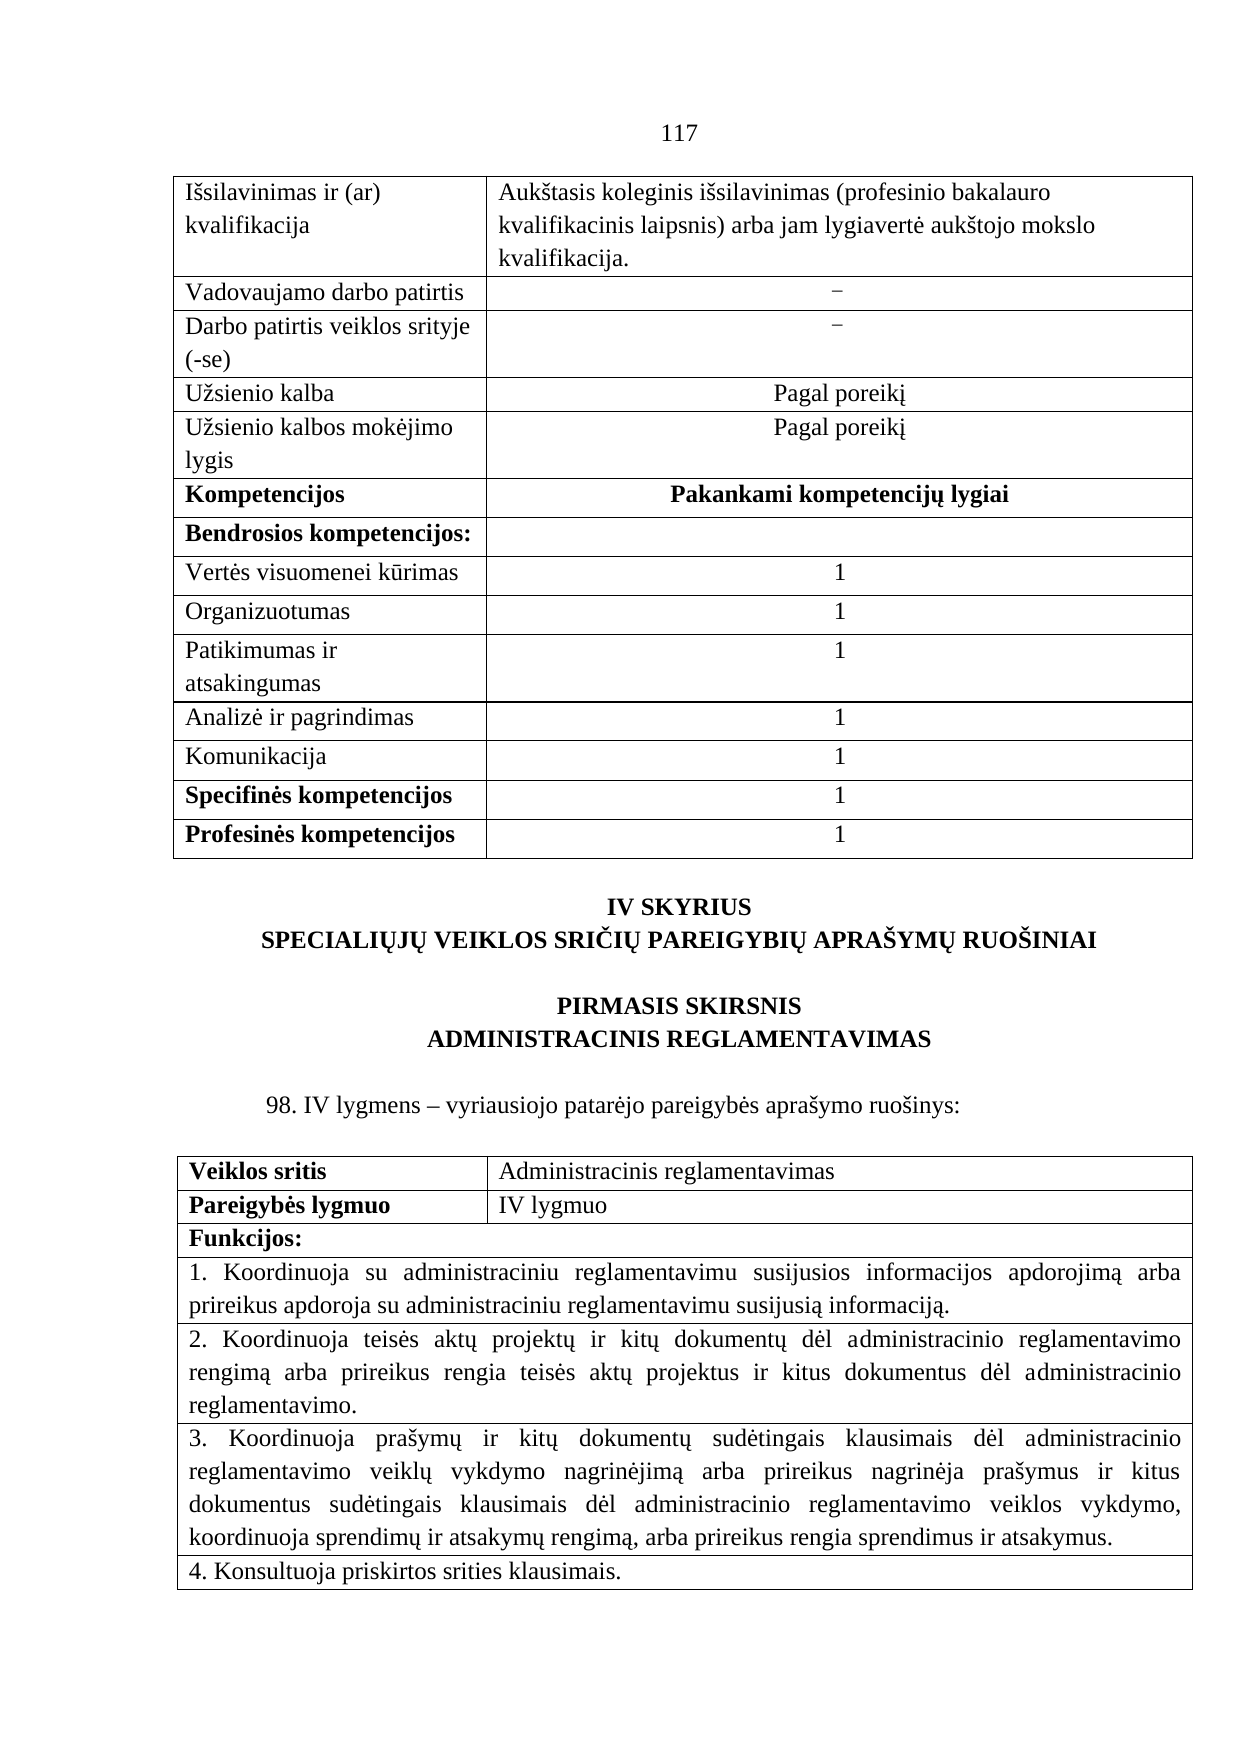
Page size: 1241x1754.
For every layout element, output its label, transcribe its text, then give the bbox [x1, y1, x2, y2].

table_cell 4. Konsultuoja priskirtos srities klausimais. [178, 1556, 1192, 1589]
table_cell Aukštasis koleginis išsilavinimas (profesinio bakalauro kvalifikacinis laipsnis) arba jam lygiavertė aukštojo mokslo kvalifikacija. [487, 177, 1192, 276]
table_cell Komunikacija [174, 741, 486, 779]
table_cell Pagal poreikį [487, 378, 1192, 411]
table_cell – [487, 277, 1192, 310]
table_cell Bendrosios kompetencijos: [174, 518, 486, 556]
table_cell Vadovaujamo darbo patirtis [174, 277, 486, 310]
table_cell 1 [487, 820, 1192, 858]
text 98. IV lygmens – vyriausiojo patarėjo pareigybės aprašymo ruošinys: [177, 1090, 1181, 1118]
table_cell 1 [487, 596, 1192, 634]
table_cell 2. Koordinuoja teisės aktų projektų ir kitų dokumentų dėl administracinio reglamentavimo rengimą arba prireikus rengia teisės aktų projektus ir kitus dokumentus dėl administracinio reglamentavimo. [178, 1324, 1192, 1423]
table_cell Užsienio kalba [174, 378, 486, 411]
table_cell Specifinės kompetencijos [174, 781, 486, 818]
table_cell Funkcijos: [178, 1224, 1192, 1257]
text SPECIALIŲJŲ VEIKLOS SRIČIŲ PAREIGYBIŲ APRAŠYMŲ RUOŠINIAI [177, 925, 1181, 953]
table_cell Vertės visuomenei kūrimas [174, 557, 486, 595]
table_header Administracinis reglamentavimas [488, 1157, 1192, 1189]
table_cell 1 [487, 741, 1192, 779]
table_cell Analizė ir pagrindimas [174, 703, 486, 740]
table_cell 1 [487, 703, 1192, 740]
text PIRMASIS SKIRSNIS [177, 991, 1181, 1019]
text IV SKYRIUS [177, 892, 1181, 920]
table_cell 1 [487, 635, 1192, 701]
table_cell Pakankami kompetencijų lygiai [487, 479, 1192, 517]
table_cell Išsilavinimas ir (ar) kvalifikacija [174, 177, 486, 276]
table_header Veiklos sritis [178, 1157, 487, 1189]
table_cell 1 [487, 557, 1192, 595]
table_cell – [487, 311, 1192, 377]
table_cell Pagal poreikį [487, 412, 1192, 478]
table_cell Užsienio kalbos mokėjimo lygis [174, 412, 486, 478]
table_cell Profesinės kompetencijos [174, 820, 486, 858]
table_cell Darbo patirtis veiklos srityje (-se) [174, 311, 486, 377]
table_cell IV lygmuo [488, 1191, 1192, 1223]
table_cell Pareigybės lygmuo [178, 1191, 487, 1223]
table_cell 1. Koordinuoja su administraciniu reglamentavimu susijusios informacijos apdorojimą arba prireikus apdoroja su administraciniu reglamentavimu susijusią informaciją. [178, 1258, 1192, 1323]
table_cell Organizuotumas [174, 596, 486, 634]
table_cell Kompetencijos [174, 479, 486, 517]
text ADMINISTRACINIS REGLAMENTAVIMAS [177, 1024, 1181, 1052]
table_cell Patikimumas ir atsakingumas [174, 635, 486, 701]
table_cell 1 [487, 781, 1192, 818]
table_cell 3. Koordinuoja prašymų ir kitų dokumentų sudėtingais klausimais dėl administracinio reglamentavimo veiklų vykdymo nagrinėjimą arba prireikus nagrinėja prašymus ir kitus dokumentus sudėtingais klausimais dėl administracinio reglamentavimo veiklos vykdymo, koordinuoja sprendimų ir atsakymų rengimą, arba prireikus rengia sprendimus ir atsakymus. [178, 1424, 1192, 1555]
table_cell [487, 518, 1192, 556]
